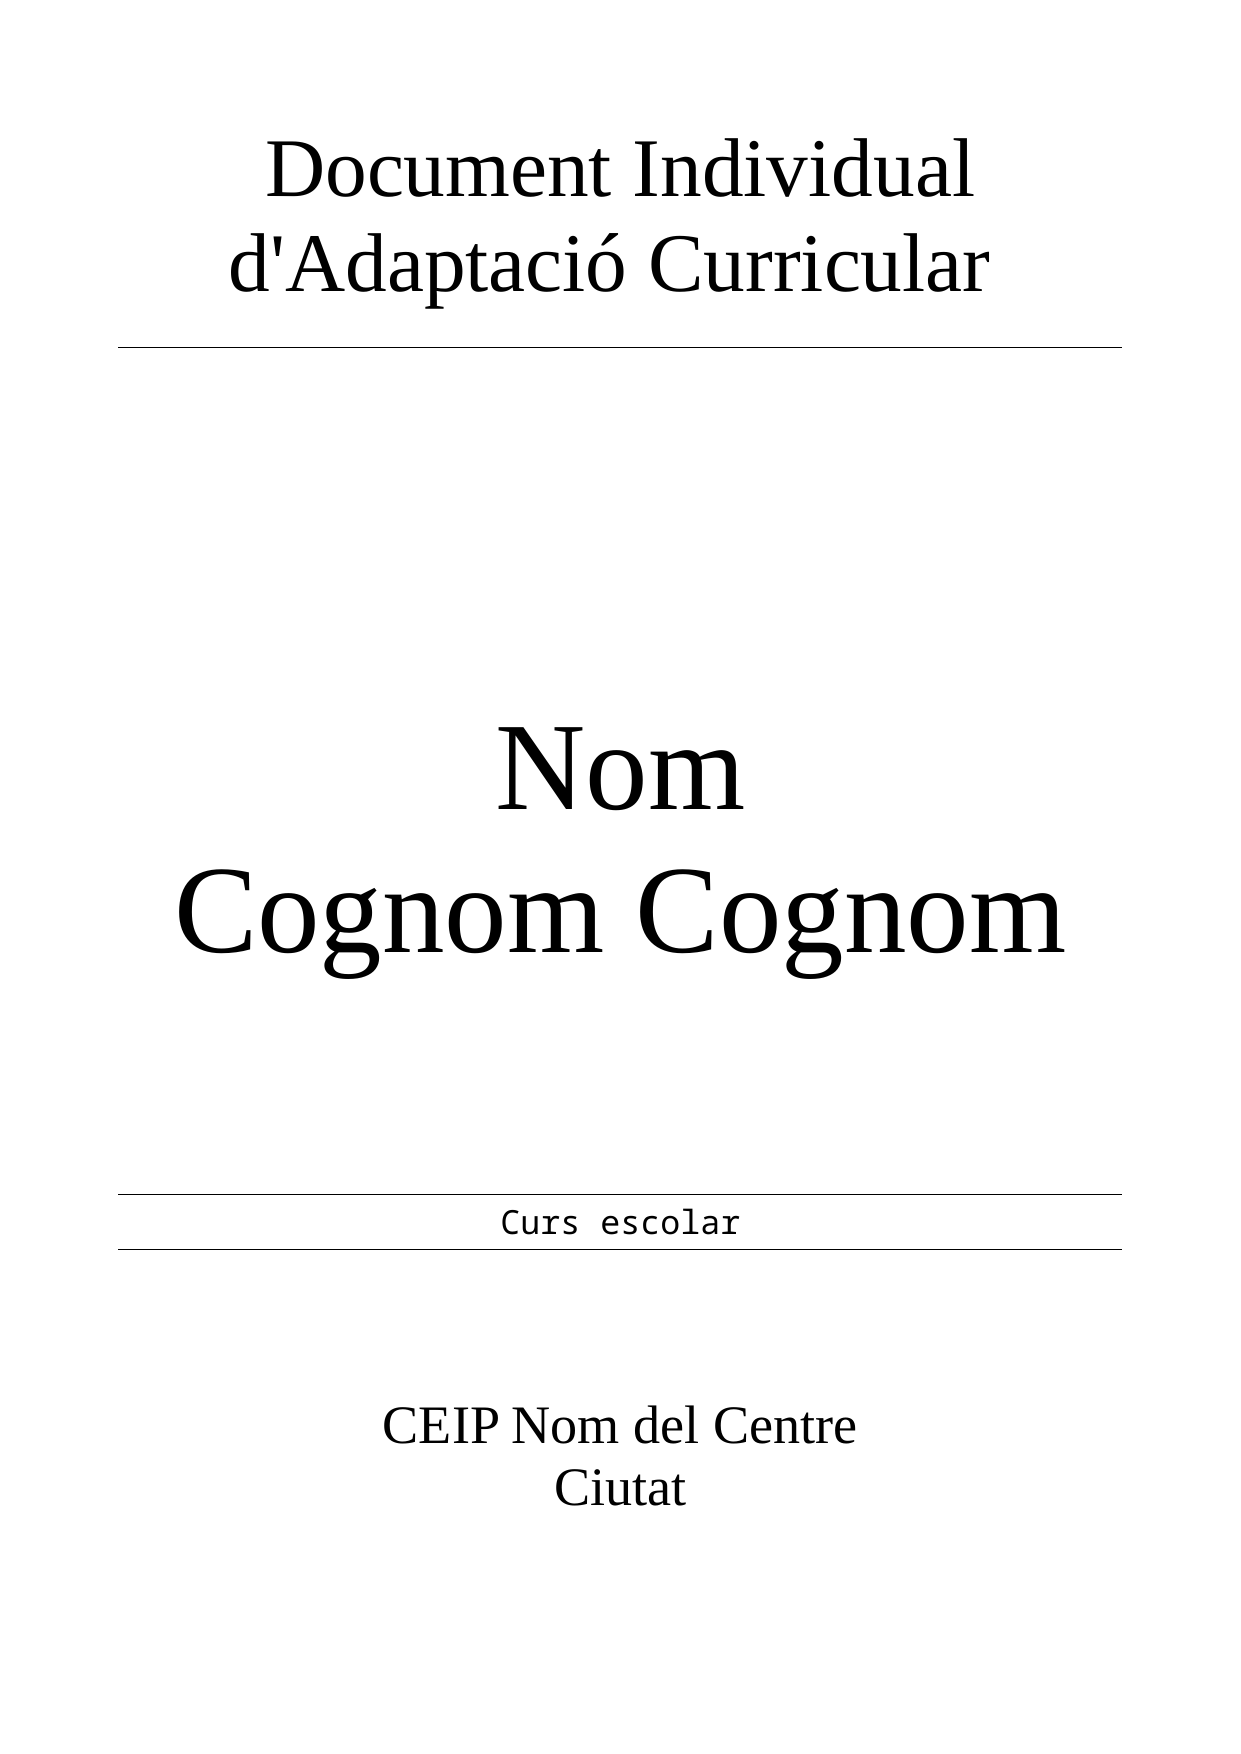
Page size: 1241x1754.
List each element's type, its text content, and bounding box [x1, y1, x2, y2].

text Document Individual [118, 118, 1122, 214]
text Nom Cognom Cognom [118, 692, 1122, 980]
text Ciutat [118, 1455, 1122, 1517]
text Curs escolar [118, 1195, 1122, 1249]
text CEIP Nom del Centre [118, 1393, 1122, 1455]
text d'Adaptació Curricular [118, 214, 1122, 310]
